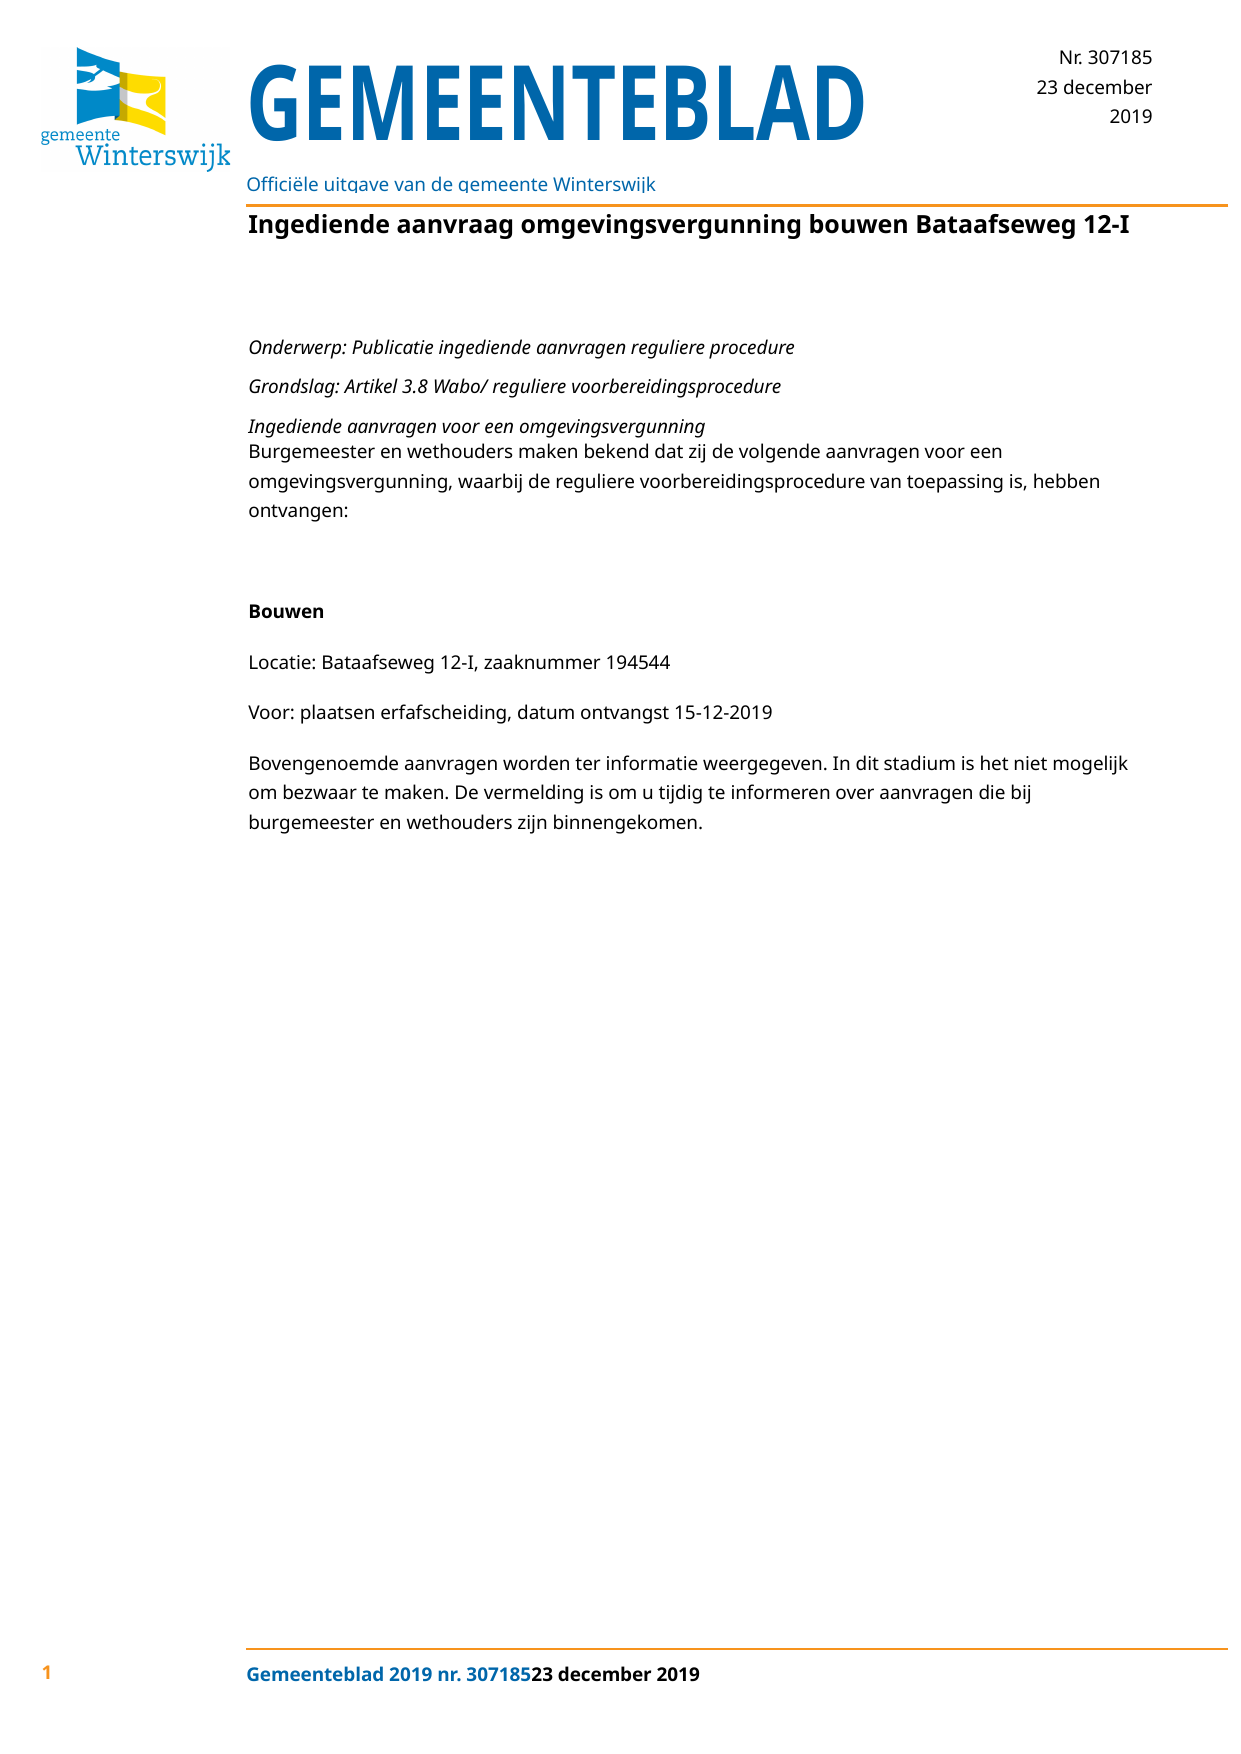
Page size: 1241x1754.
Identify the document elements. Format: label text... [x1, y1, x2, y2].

text Bovengenoemde aanvragen worden ter informatie weergegeven. In dit stadium is het niet mogelijk om bezwaar te maken. De vermelding is om u tijdig te informeren over aanvragen die bij burgemeester en wethouders zijn binnengekomen. [248, 750, 1152, 835]
picture [41, 47, 231, 172]
text Grondslag: Artikel 3.8 Wabo/ reguliere voorbereidingsprocedure [248, 373, 1152, 399]
text Voor: plaatsen erfafscheiding, datum ontvangst 15-12-2019 [248, 699, 1152, 725]
text Burgemeester en wethouders maken bekend dat zij de volgende aanvragen voor een omgevingsvergunning, waarbij de reguliere voorbereidingsprocedure van toepassing is, hebben ontvangen: [248, 438, 1152, 523]
text Onderwerp: Publicatie ingediende aanvragen reguliere procedure [248, 334, 1152, 360]
text Ingediende aanvragen voor een omgevingsvergunning [248, 413, 1152, 438]
text Locatie: Bataafseweg 12-I, zaaknummer 194544 [248, 649, 1152, 675]
text Ingediende aanvraag omgevingsvergunning bouwen Bataafseweg 12-I [248, 207, 1152, 241]
text Bouwen [248, 598, 1152, 624]
picture [225, 153, 231, 162]
